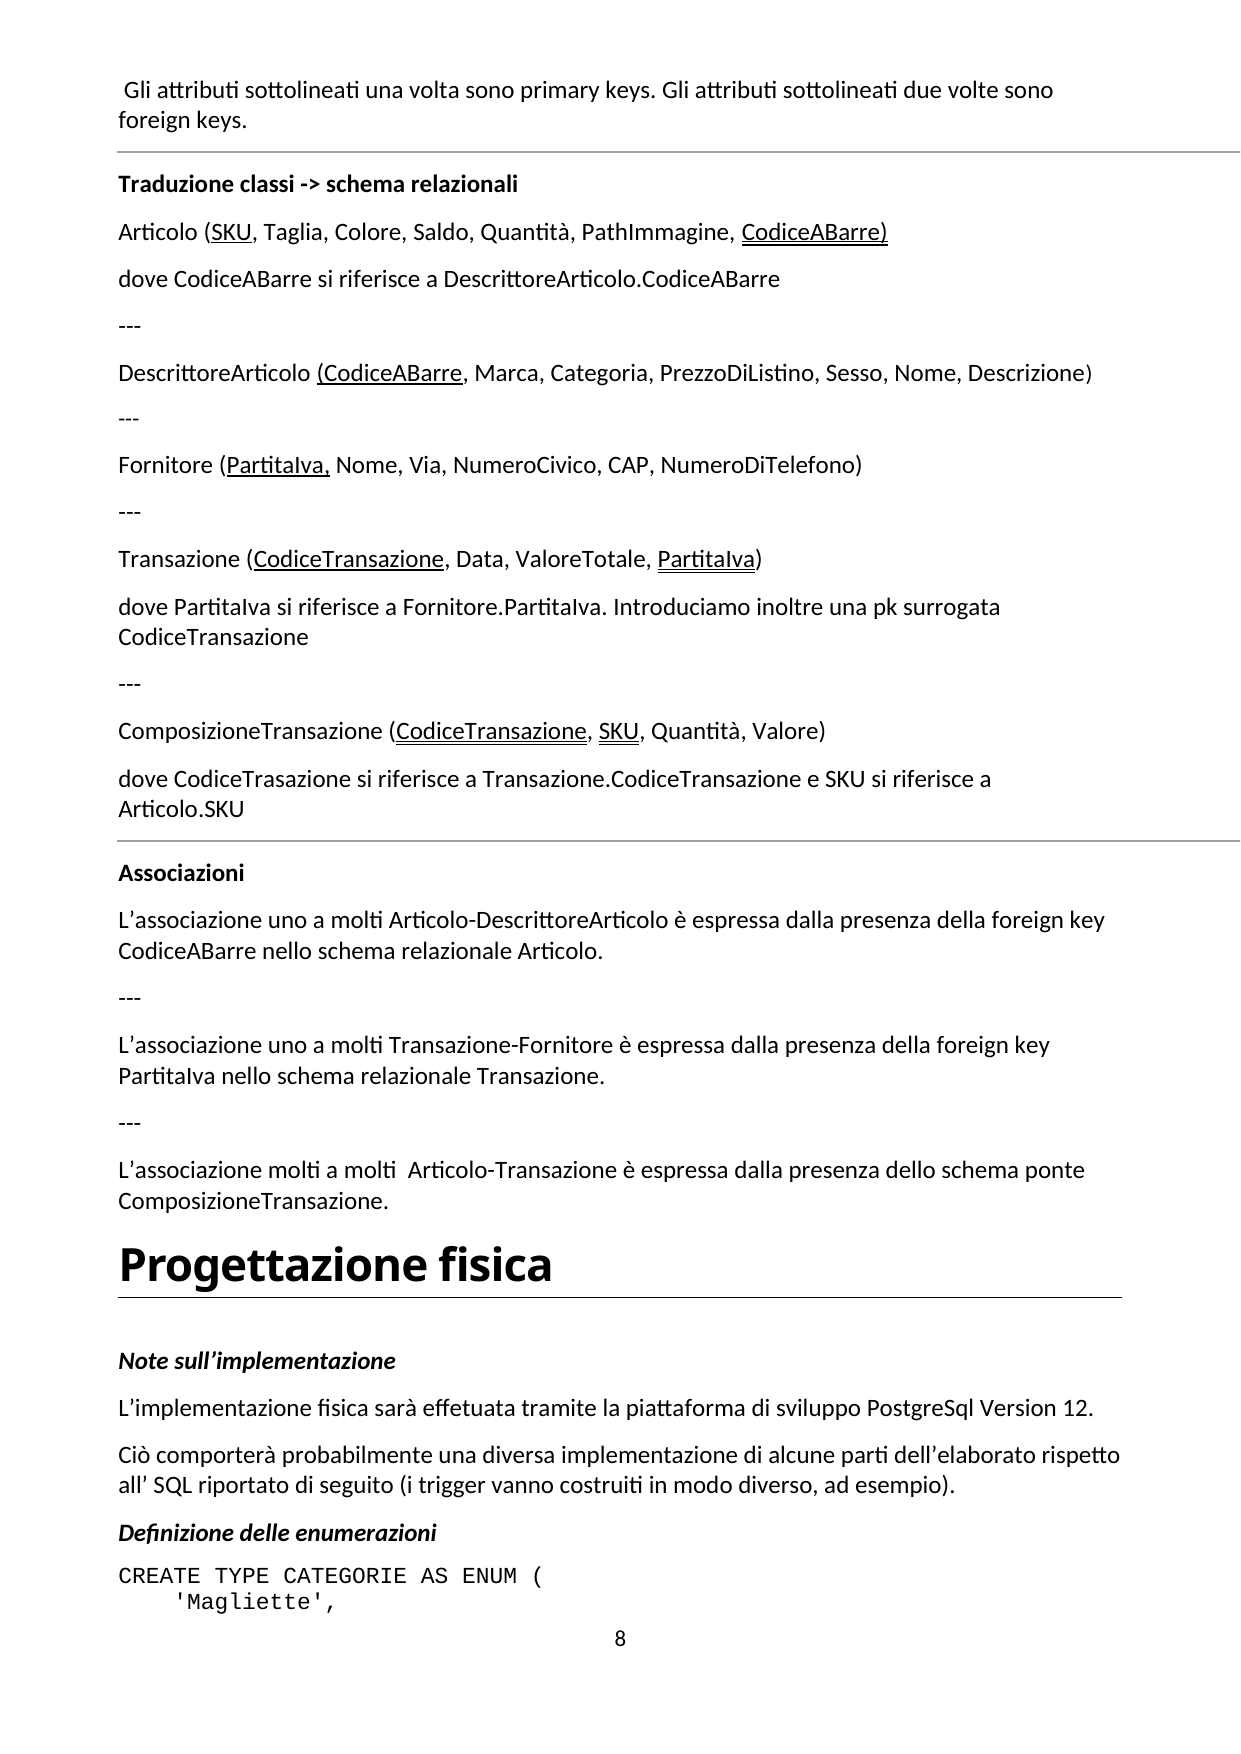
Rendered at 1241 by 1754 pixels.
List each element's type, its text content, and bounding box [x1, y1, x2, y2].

text --- [118, 496, 1122, 527]
text Transazione (CodiceTransazione, Data, ValoreTotale, PartitaIva) [118, 543, 1122, 574]
text --- [118, 1107, 1122, 1138]
text --- [118, 668, 1122, 699]
text dove PartitaIva si riferisce a Fornitore.PartitaIva. Introduciamo inoltre una pk surrogata CodiceTransazione [118, 591, 1122, 652]
text 'Magliette', [118, 1590, 1122, 1616]
text Associazioni [118, 857, 1122, 888]
text Gli attributi sottolineati una volta sono primary keys. Gli attributi sottolineati due volte sono foreign keys. [118, 74, 1122, 135]
text Note sull’implementazione [118, 1345, 1122, 1375]
text Articolo (SKU, Taglia, Colore, Saldo, Quantità, PathImmagine, CodiceABarre) [118, 216, 1122, 246]
text L’associazione uno a molti Articolo-DescrittoreArticolo è espressa dalla presenza della foreign key CodiceABarre nello schema relazionale Articolo. [118, 904, 1122, 966]
text CREATE TYPE CATEGORIE AS ENUM ( [118, 1564, 1122, 1590]
text DescrittoreArticolo (CodiceABarre, Marca, Categoria, PrezzoDiListino, Sesso, Nome, Descrizione) [118, 357, 1122, 388]
text Traduzione classi -> schema relazionali [118, 168, 1122, 199]
text ComposizioneTransazione (CodiceTransazione, SKU, Quantità, Valore) [118, 716, 1122, 746]
title Progettazione fisica [118, 1232, 1122, 1297]
text Fornitore (PartitaIva, Nome, Via, NumeroCivico, CAP, NumeroDiTelefono) [118, 449, 1122, 479]
text L’implementazione fisica sarà effetuata tramite la piattaforma di sviluppo PostgreSql Version 12. [118, 1392, 1122, 1422]
text dove CodiceABarre si riferisce a DescrittoreArticolo.CodiceABarre [118, 263, 1122, 293]
text --- [118, 982, 1122, 1013]
text L’associazione molti a molti Articolo-Transazione è espressa dalla presenza dello schema ponte ComposizioneTransazione. [118, 1154, 1122, 1215]
text dove CodiceTrasazione si riferisce a Transazione.CodiceTransazione e SKU si riferisce a Articolo.SKU [118, 763, 1122, 824]
text --- [118, 404, 1122, 432]
text --- [118, 310, 1122, 341]
text Definizione delle enumerazioni [118, 1517, 1122, 1547]
text L’associazione uno a molti Transazione-Fornitore è espressa dalla presenza della foreign key PartitaIva nello schema relazionale Transazione. [118, 1029, 1122, 1091]
text Ciò comporterà probabilmente una diversa implementazione di alcune parti dell’elaborato rispetto all’ SQL riportato di seguito (i trigger vanno costruiti in modo diverso, ad esempio). [118, 1439, 1122, 1500]
